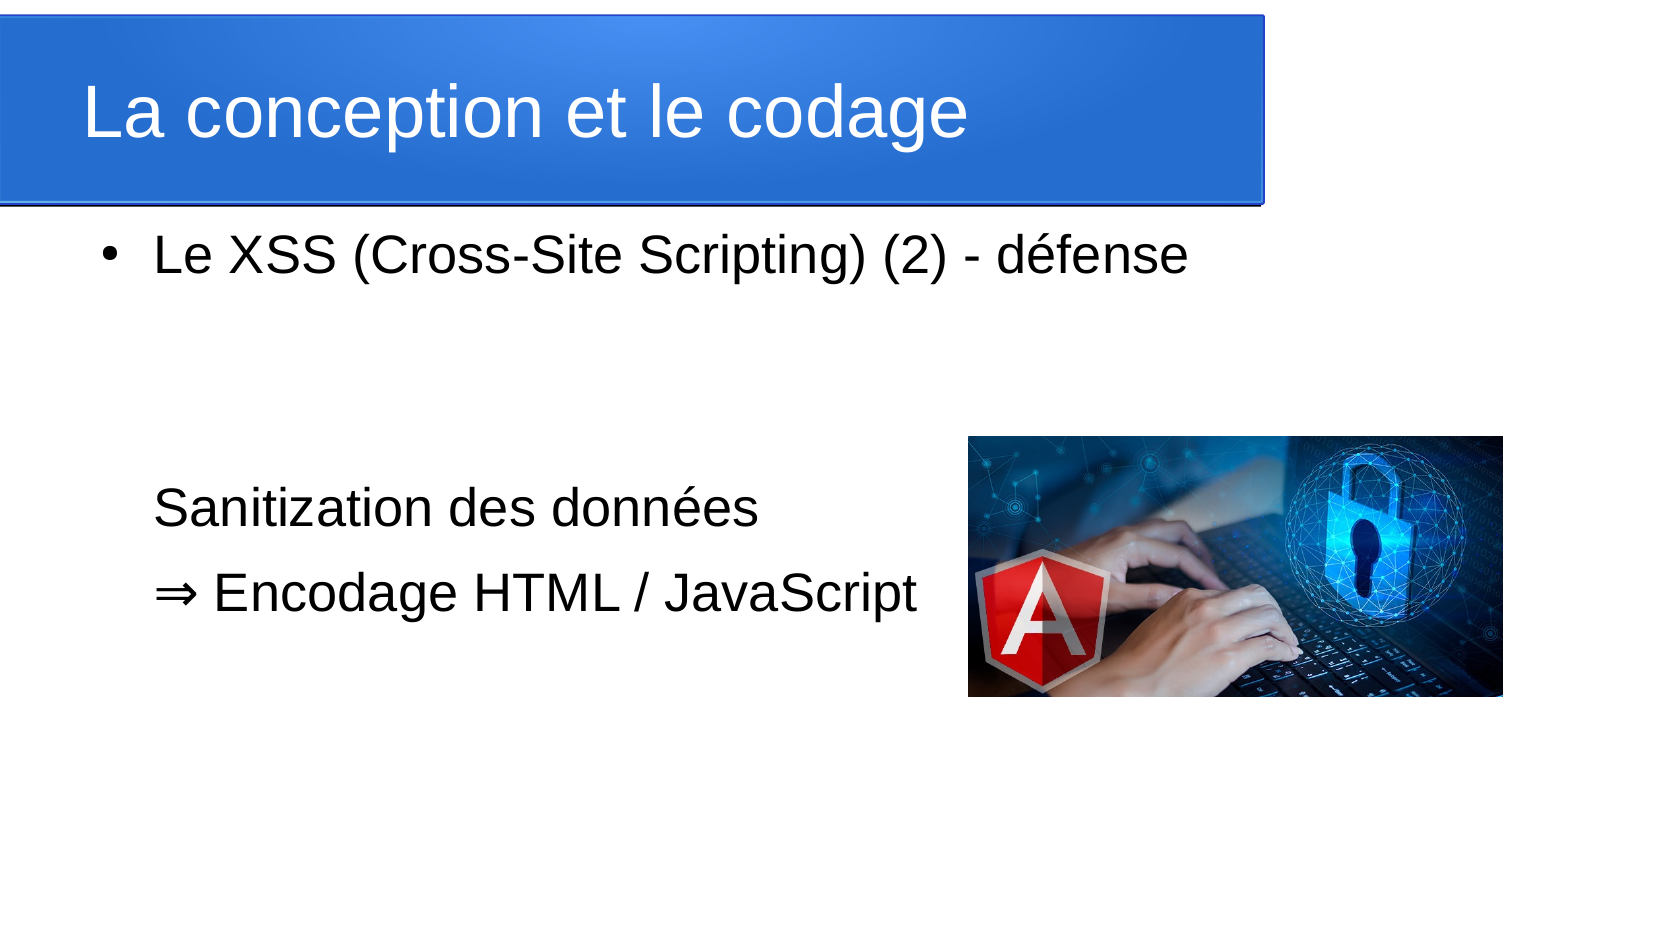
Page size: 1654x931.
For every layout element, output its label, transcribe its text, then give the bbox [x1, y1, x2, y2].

list Le XSS (Cross-Site Scripting) (2) - défense Sanitization des données ⇒ Encodage HTML / JavaScript [82, 224, 1571, 764]
title La conception et le codage [82, 35, 1235, 189]
picture [968, 436, 1503, 697]
